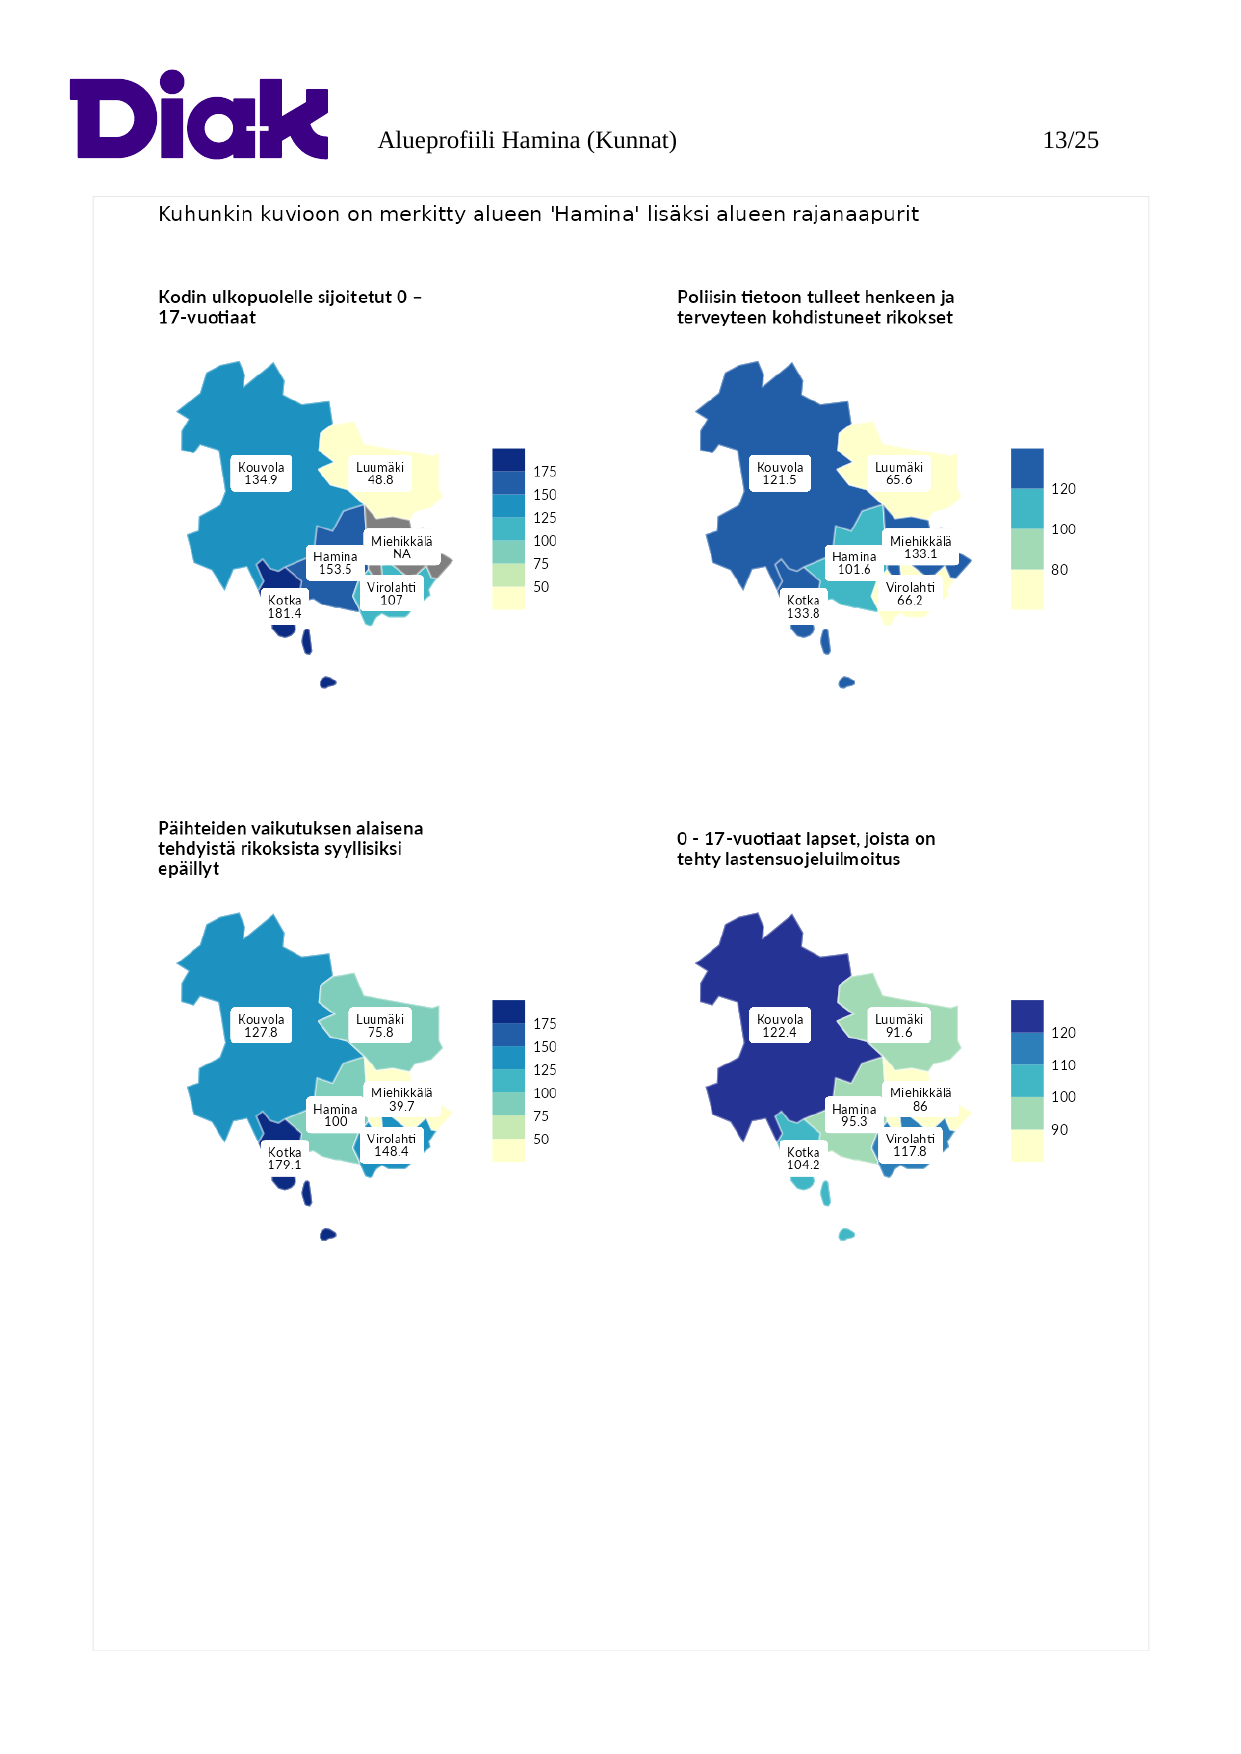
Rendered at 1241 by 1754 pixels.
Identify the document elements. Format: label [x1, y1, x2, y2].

picture [61, 196, 1179, 1651]
